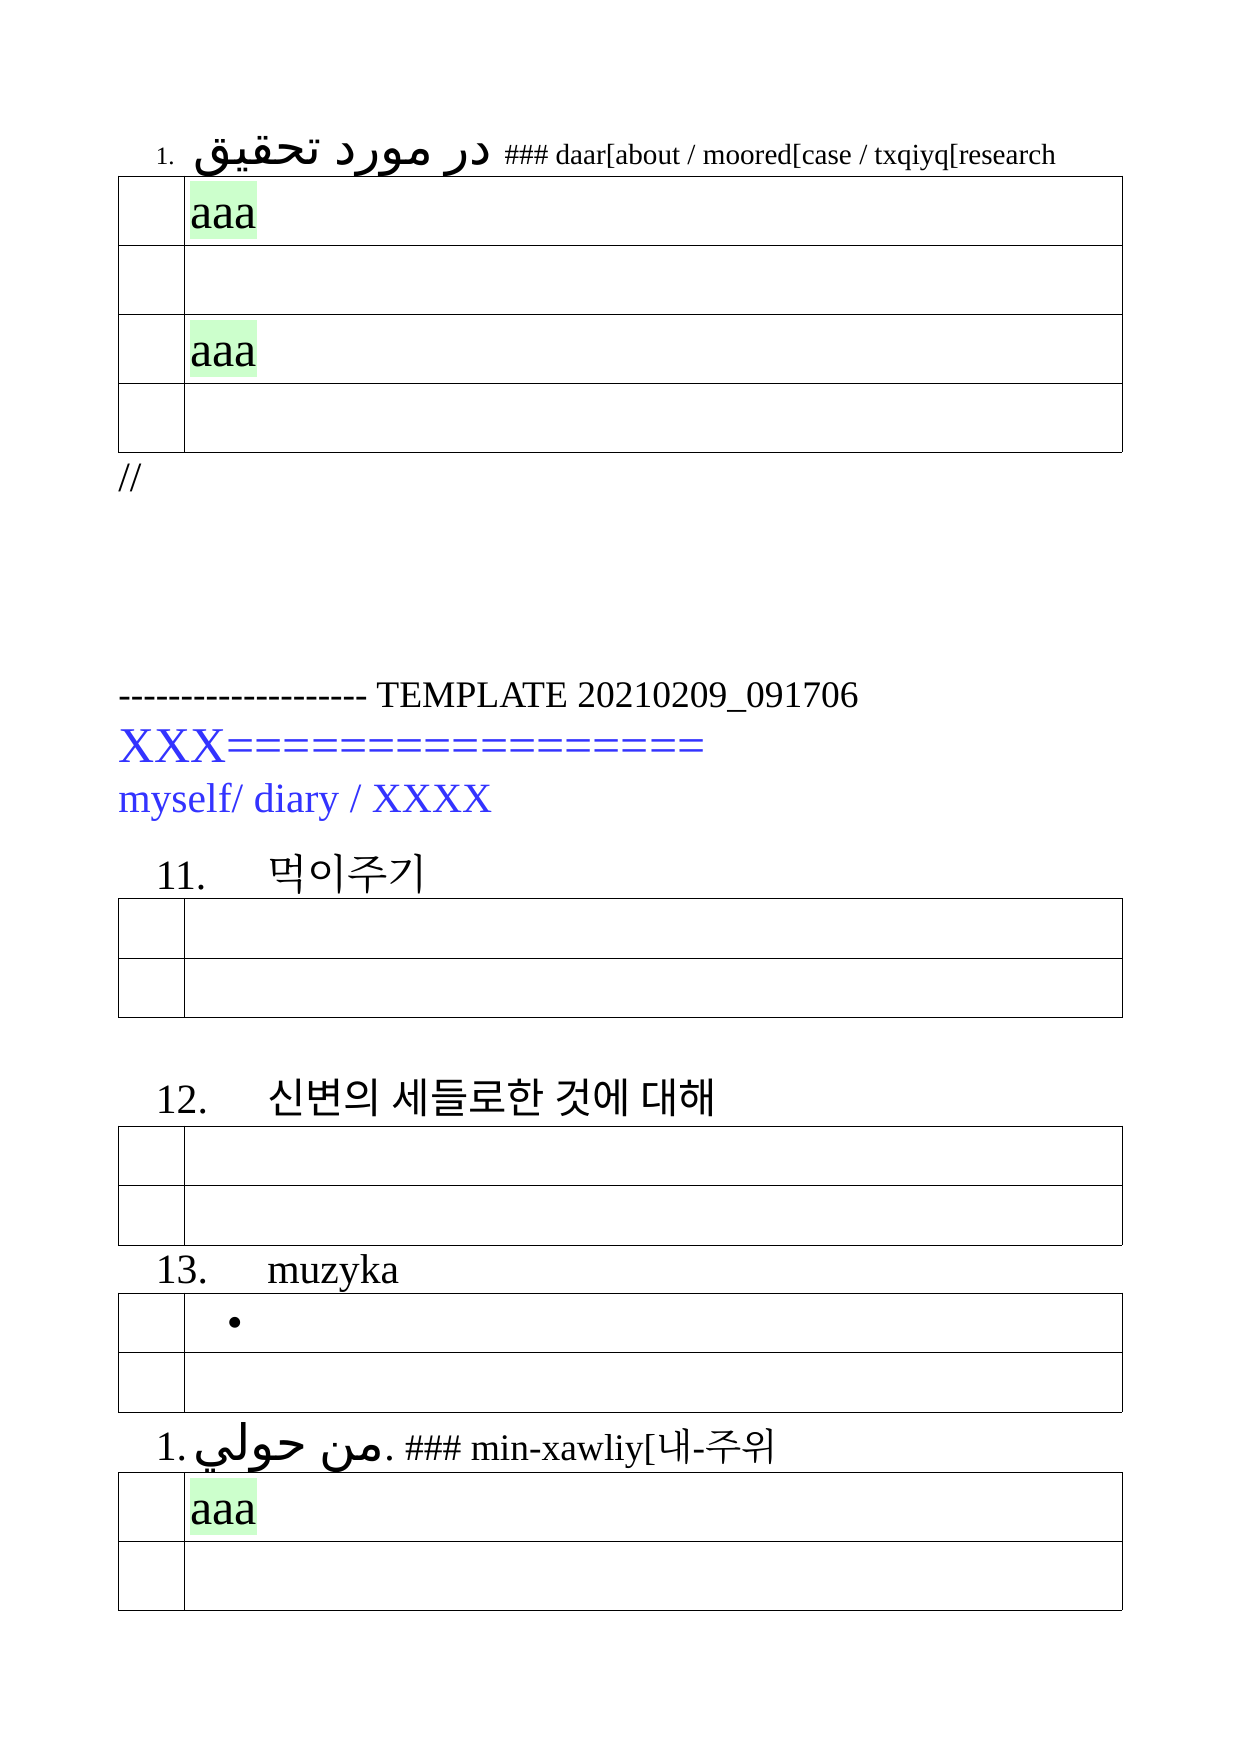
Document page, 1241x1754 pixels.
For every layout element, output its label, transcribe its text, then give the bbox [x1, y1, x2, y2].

table_header [119, 1294, 184, 1352]
text // [118, 453, 1122, 500]
text -------------------- TEMPLATE 20210209_091706 [118, 672, 1122, 716]
table_cell [185, 1542, 1122, 1610]
table_cell [119, 315, 184, 383]
table_cell [119, 1353, 184, 1412]
table_cell [185, 246, 1122, 314]
table_cell [119, 246, 184, 314]
table_cell aaa [185, 315, 1122, 383]
text XXX================= [118, 716, 1122, 773]
table_header aaa [185, 177, 1122, 245]
table_cell [119, 384, 184, 452]
table_header [119, 177, 184, 245]
list در مورد تحقیق ### daar[about / moored[case / txqiyq[research [156, 118, 1122, 176]
table_header [119, 1473, 184, 1541]
table_cell [185, 1353, 1122, 1412]
table_cell [185, 384, 1122, 452]
table_header [185, 899, 1122, 958]
table_cell [185, 1186, 1122, 1244]
list 신변의 세들로한 것에 대해 [156, 1065, 1122, 1126]
text myself/ diary / XXXX [118, 773, 1122, 821]
table_cell [119, 1186, 184, 1244]
table_header [119, 899, 184, 958]
table_header [185, 1127, 1122, 1185]
list 먹이주기 [156, 850, 1122, 898]
list من حولي. ### min-xawliy[내-주위 [156, 1413, 1122, 1472]
table_cell [119, 1542, 184, 1610]
list muzyka [156, 1246, 1122, 1293]
table_cell [119, 959, 184, 1017]
table_header [185, 1294, 1122, 1352]
table_header aaa [185, 1473, 1122, 1541]
table_header [119, 1127, 184, 1185]
table_cell [185, 959, 1122, 1017]
